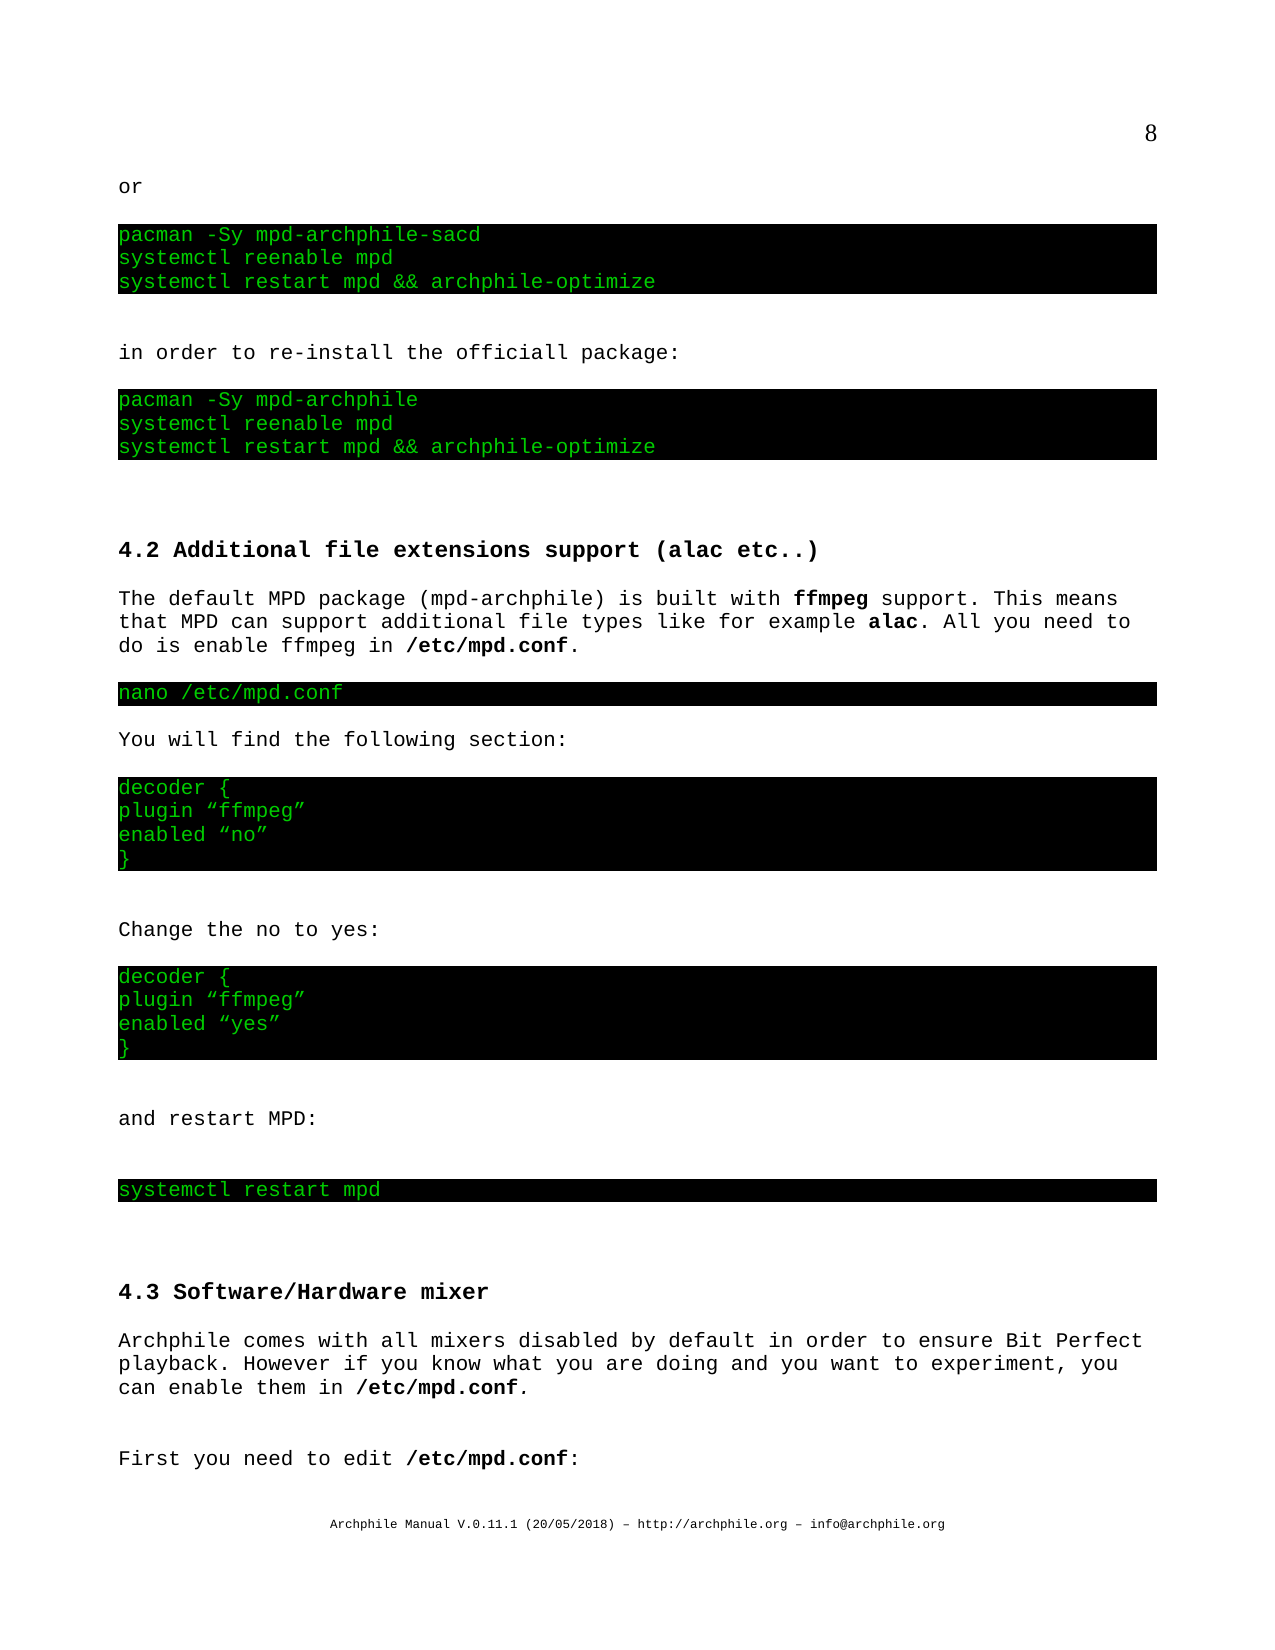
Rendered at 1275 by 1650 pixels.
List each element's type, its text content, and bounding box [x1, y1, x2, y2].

text systemctl reenable mpd [118, 413, 1157, 436]
text nano /etc/mpd.conf [118, 682, 1157, 706]
text or [118, 176, 1157, 200]
text in order to re-install the officiall package: [118, 342, 1157, 366]
text decoder { plugin “ffmpeg” enabled “no” } [118, 777, 1157, 871]
text pacman -Sy mpd-archphile-sacd [118, 224, 1157, 247]
text Archphile comes with all mixers disabled by default in order to ensure Bit Perfect playback. However if you know what you are doing and you want to experiment, you can enable them in /etc/mpd.conf. [118, 1330, 1157, 1401]
text and restart MPD: [118, 1108, 1157, 1131]
text First you need to edit /etc/mpd.conf: [118, 1448, 1157, 1472]
text systemctl restart mpd [118, 1179, 1157, 1202]
text The default MPD package (mpd-archphile) is built with ffmpeg support. This means that MPD can support additional file types like for example alac. All you need to do is enable ffmpeg in /etc/mpd.conf. [118, 587, 1157, 658]
text systemctl reenable mpd [118, 247, 1157, 271]
text 4.3 Software/Hardware mixer [118, 1280, 1157, 1306]
text systemctl restart mpd && archphile-optimize [118, 271, 1157, 294]
text You will find the following section: [118, 729, 1157, 753]
text pacman -Sy mpd-archphile [118, 389, 1157, 413]
text systemctl restart mpd && archphile-optimize [118, 436, 1157, 460]
text Change the no to yes: [118, 918, 1157, 942]
text decoder { plugin “ffmpeg” enabled “yes” } [118, 966, 1157, 1060]
text 4.2 Additional file extensions support (alac etc..) [118, 538, 1157, 564]
